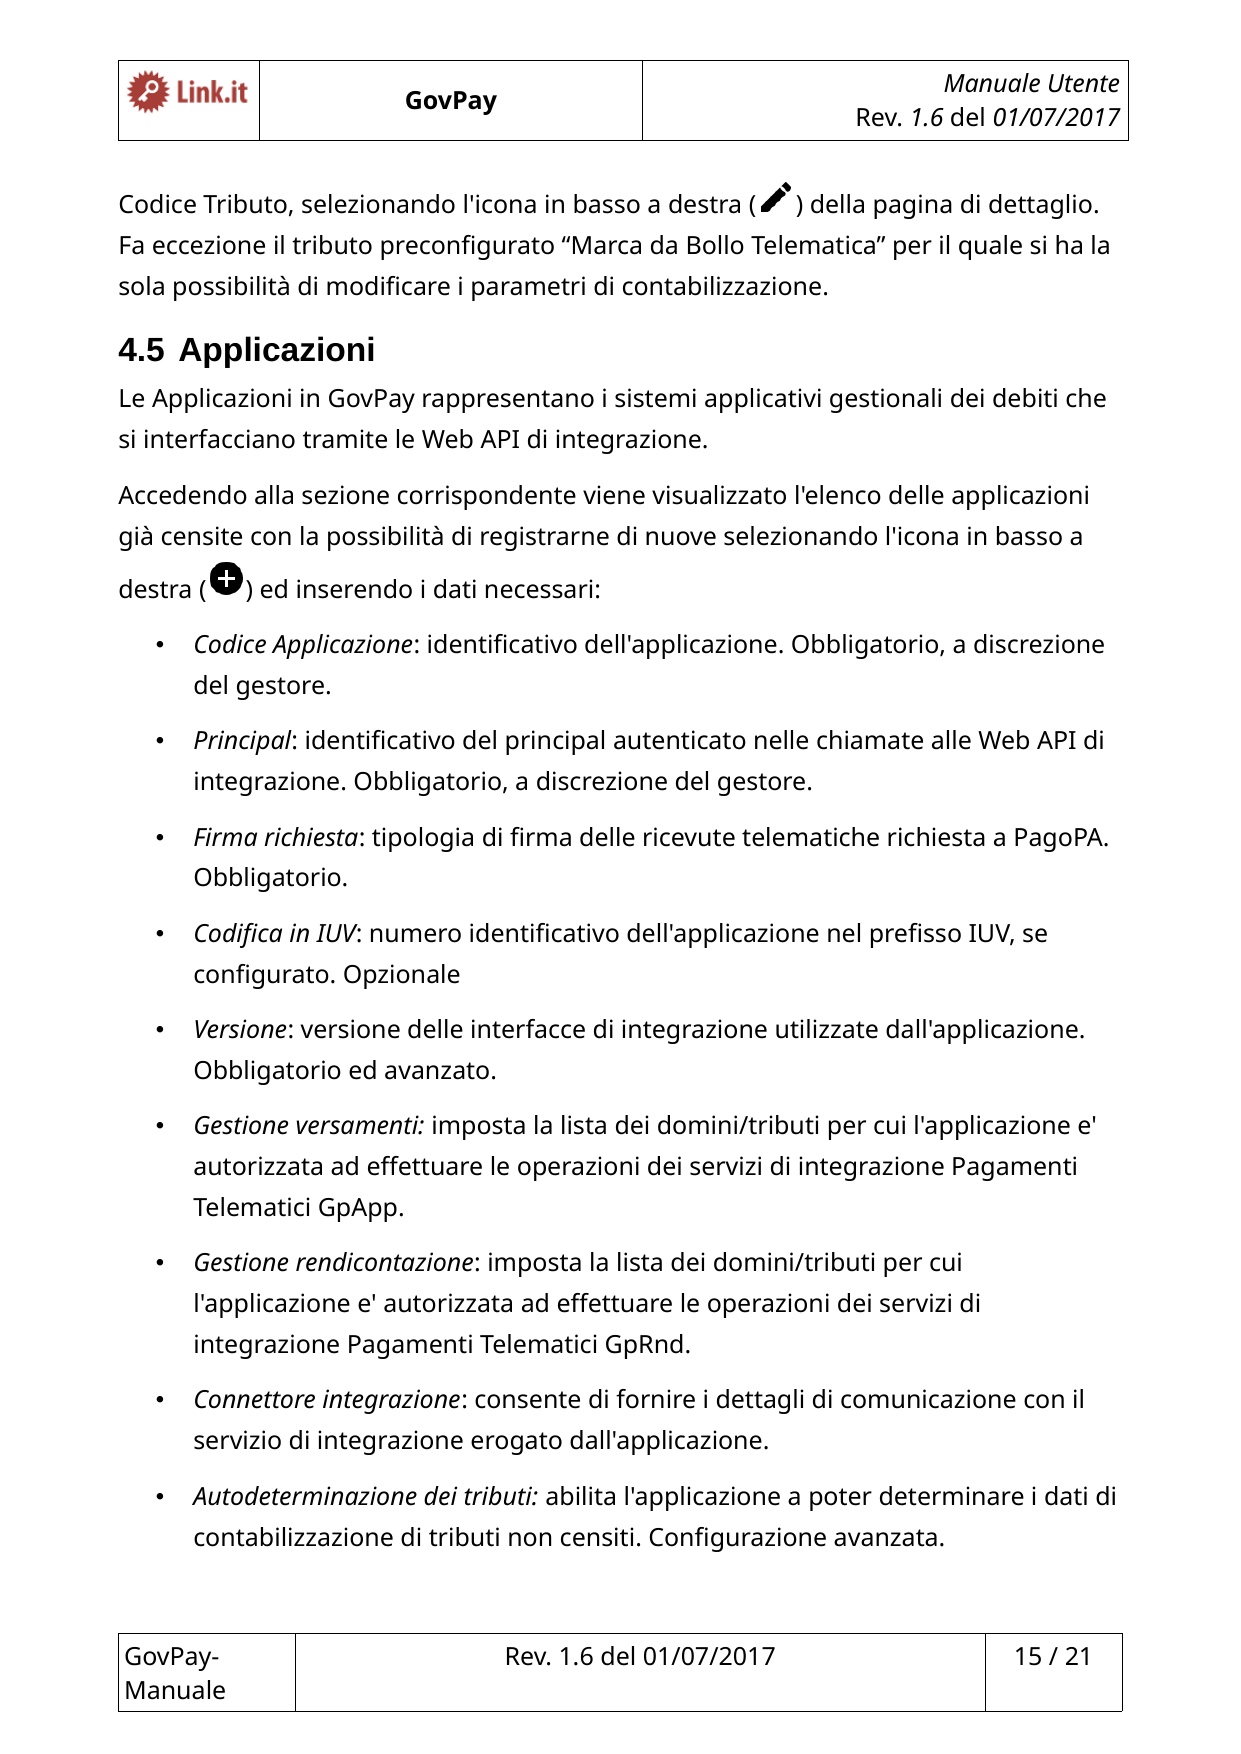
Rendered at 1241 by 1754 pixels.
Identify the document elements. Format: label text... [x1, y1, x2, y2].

list Versione: versione delle interfacce di integrazione utilizzate dall'applicazione. Obbligatorio ed avanzato. [156, 1012, 1122, 1087]
text Accedendo alla sezione corrispondente viene visualizzato l'elenco delle applicazioni già censite con la possibilità di registrarne di nuove selezionando l'icona in basso a destra () ed inserendo i dati necessari: [118, 477, 1122, 605]
picture [206, 559, 246, 598]
list Connettore integrazione: consente di fornire i dettagli di comunicazione con il servizio di integrazione erogato dall'applicazione. [156, 1382, 1122, 1457]
list Codifica in IUV: numero identificativo dell'applicazione nel prefisso IUV, se configurato. Opzionale [156, 915, 1122, 990]
picture [123, 65, 254, 119]
text Le Applicazioni in GovPay rappresentano i sistemi applicativi gestionali dei debiti che si interfacciano tramite le Web API di integrazione. [118, 381, 1122, 456]
subtitle Applicazioni [118, 330, 1122, 369]
text Codice Tributo, selezionando l'icona in basso a destra () della pagina di dettaglio. Fa eccezione il tributo preconfigurato “Marca da Bollo Telematica” per il quale si ha la sola possibilità di modificare i parametri di contabilizzazione. [118, 178, 1122, 302]
list Codice Applicazione: identificativo dell'applicazione. Obbligatorio, a discrezione del gestore. [156, 627, 1122, 702]
list Gestione versamenti: imposta la lista dei domini/tributi per cui l'applicazione e' autorizzata ad effettuare le operazioni dei servizi di integrazione Pagamenti Telematici GpApp. [156, 1108, 1122, 1224]
list Autodeterminazione dei tributi: abilita l'applicazione a poter determinare i dati di contabilizzazione di tributi non censiti. Configurazione avanzata. [156, 1478, 1122, 1553]
picture [756, 177, 796, 217]
list Firma richiesta: tipologia di firma delle ricevute telematiche richiesta a PagoPA. Obbligatorio. [156, 819, 1122, 894]
list Principal: identificativo del principal autenticato nelle chiamate alle Web API di integrazione. Obbligatorio, a discrezione del gestore. [156, 723, 1122, 798]
list Gestione rendicontazione: imposta la lista dei domini/tributi per cui l'applicazione e' autorizzata ad effettuare le operazioni dei servizi di integrazione Pagamenti Telematici GpRnd. [156, 1245, 1122, 1361]
